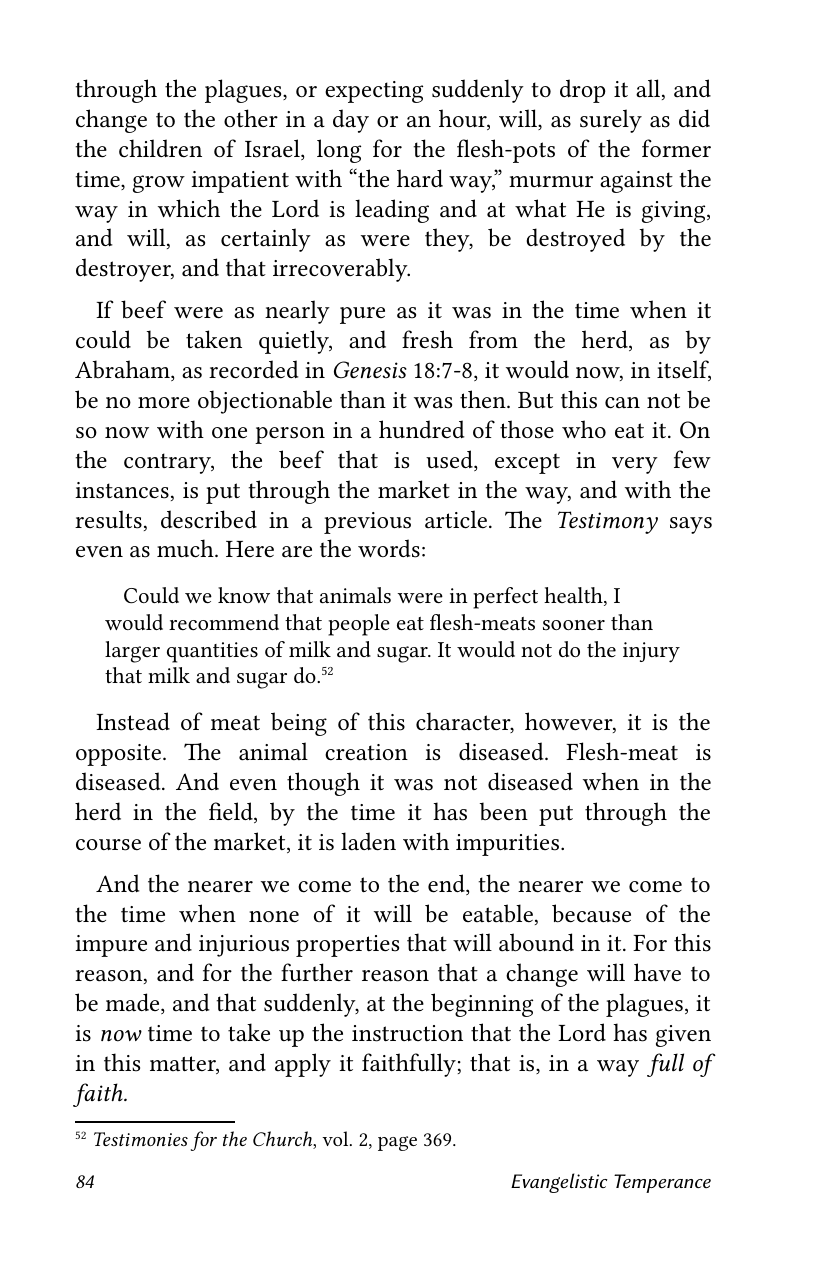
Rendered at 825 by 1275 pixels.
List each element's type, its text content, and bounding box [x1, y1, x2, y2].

text And the nearer we come to the end, the nearer we come to the time when none of it will be eatable, because of the impure and injurious properties that will abound in it. For this reason, and for the further reason that a change will have to be made, and that suddenly, at the beginning of the plagues, it is now time to take up the instruction that the Lord has given in this matter, and apply it faithfully; that is, in a way full of faith. [75, 870, 712, 1107]
text through the plagues, or expecting suddenly to drop it all, and change to the other in a day or an hour, will, as surely as did the children of Israel, long for the flesh-pots of the former time, grow impatient with “the hard way,” murmur against the way in which the Lord is leading and at what He is giving, and will, as certainly as were they, be destroyed by the destroyer, and that irrecoverably. [75, 75, 712, 283]
text Could we know that animals were in perfect health, I would recommend that people eat flesh-meats sooner than larger quantities of milk and sugar. It would not do the injury that milk and sugar do. [105, 583, 682, 689]
text If beef were as nearly pure as it was in the time when it could be taken quietly, and fresh from the herd, as by Abraham, as recorded in Genesis 18:7-8, it would now, in itself, be no more objectionable than it was then. But this can not be so now with one person in a hundred of those who eat it. On the contrary, the beef that is used, except in very few instances, is put through the market in the way, and with the results, described in a previous article. The Testimony says even as much. Here are the words: [75, 296, 712, 564]
text Instead of meat being of this character, however, it is the opposite. The animal creation is diseased. Flesh-meat is diseased. And even though it was not diseased when in the herd in the field, by the time it has been put through the course of the market, it is laden with impurities. [75, 708, 712, 856]
text Testimonies for the Church, vol. 2, page 369. [75, 1128, 712, 1152]
